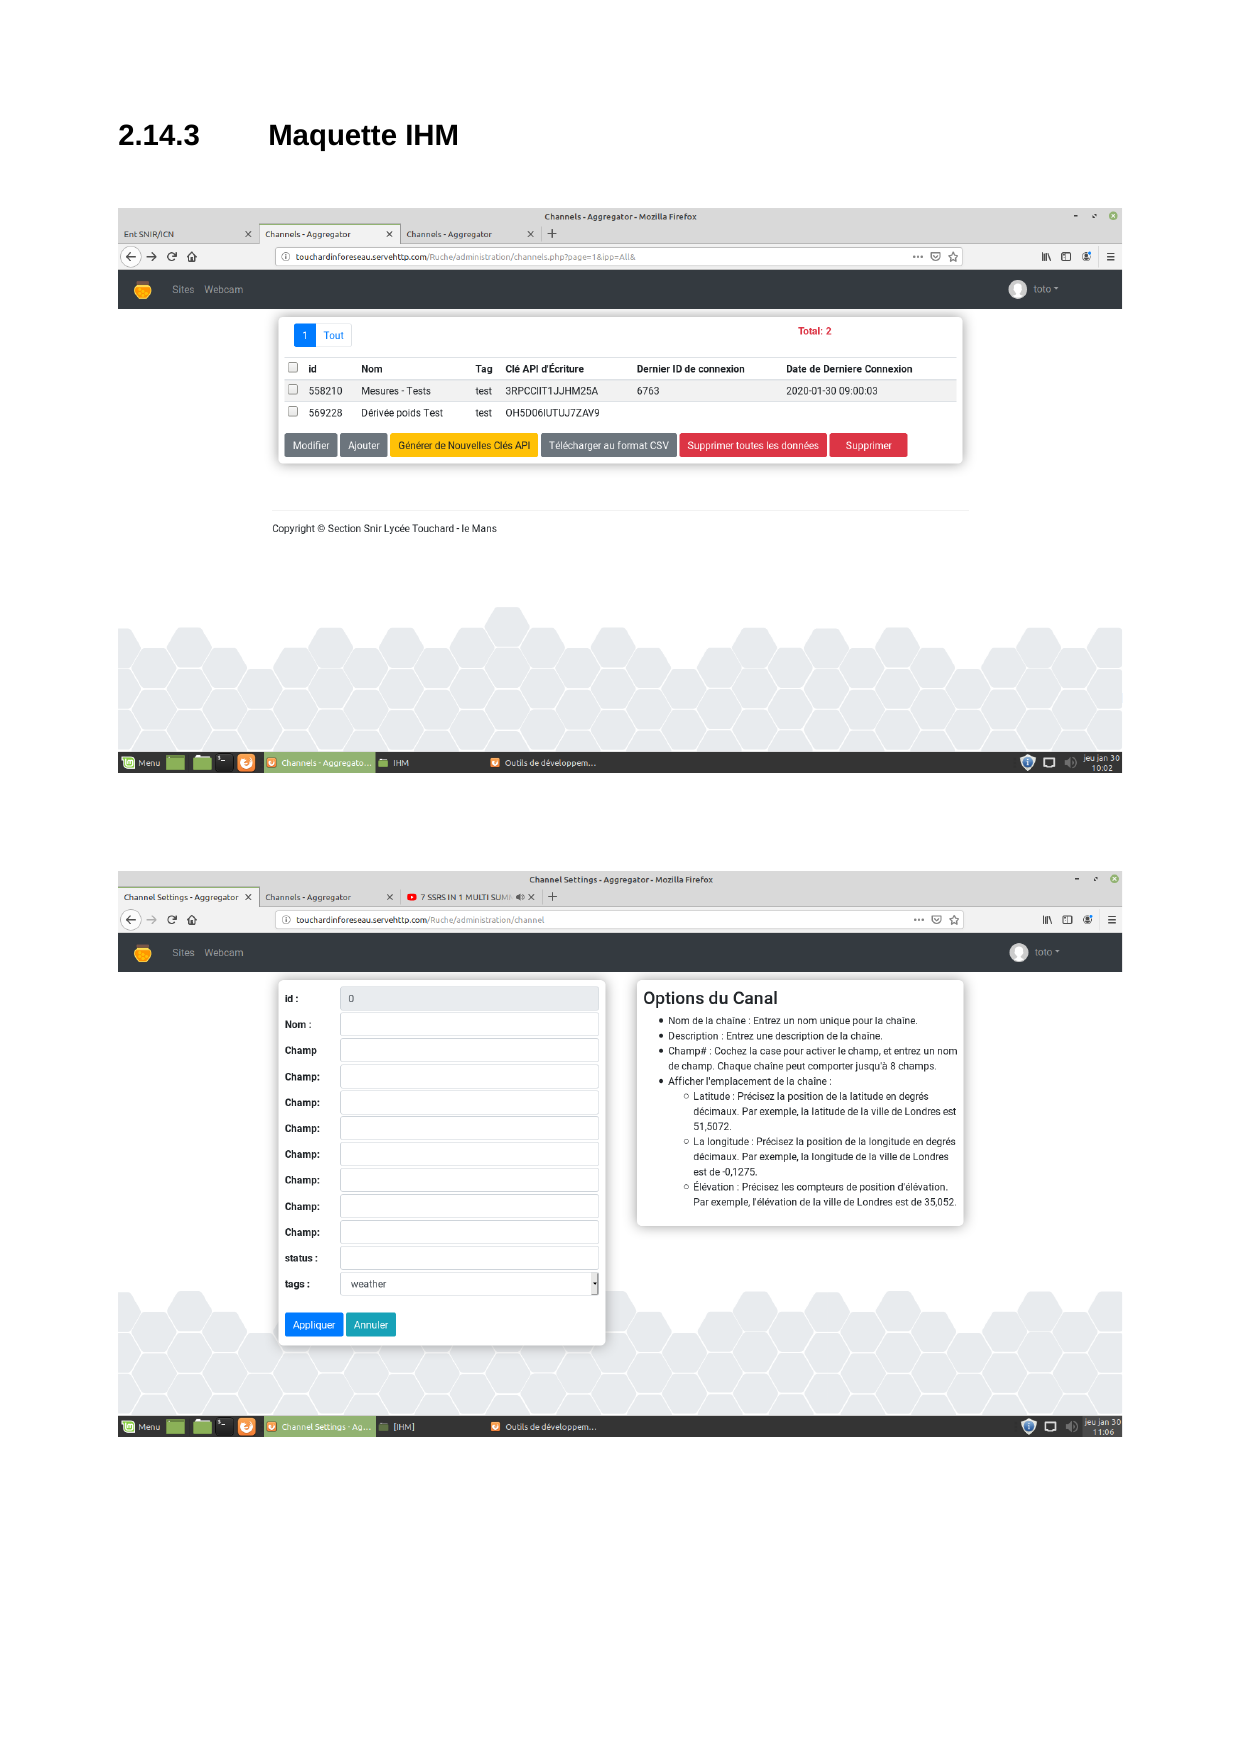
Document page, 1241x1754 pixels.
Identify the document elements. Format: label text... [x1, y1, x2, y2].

picture [118, 208, 1123, 773]
subtitle Maquette IHM [118, 118, 1122, 152]
picture [118, 871, 1123, 1437]
